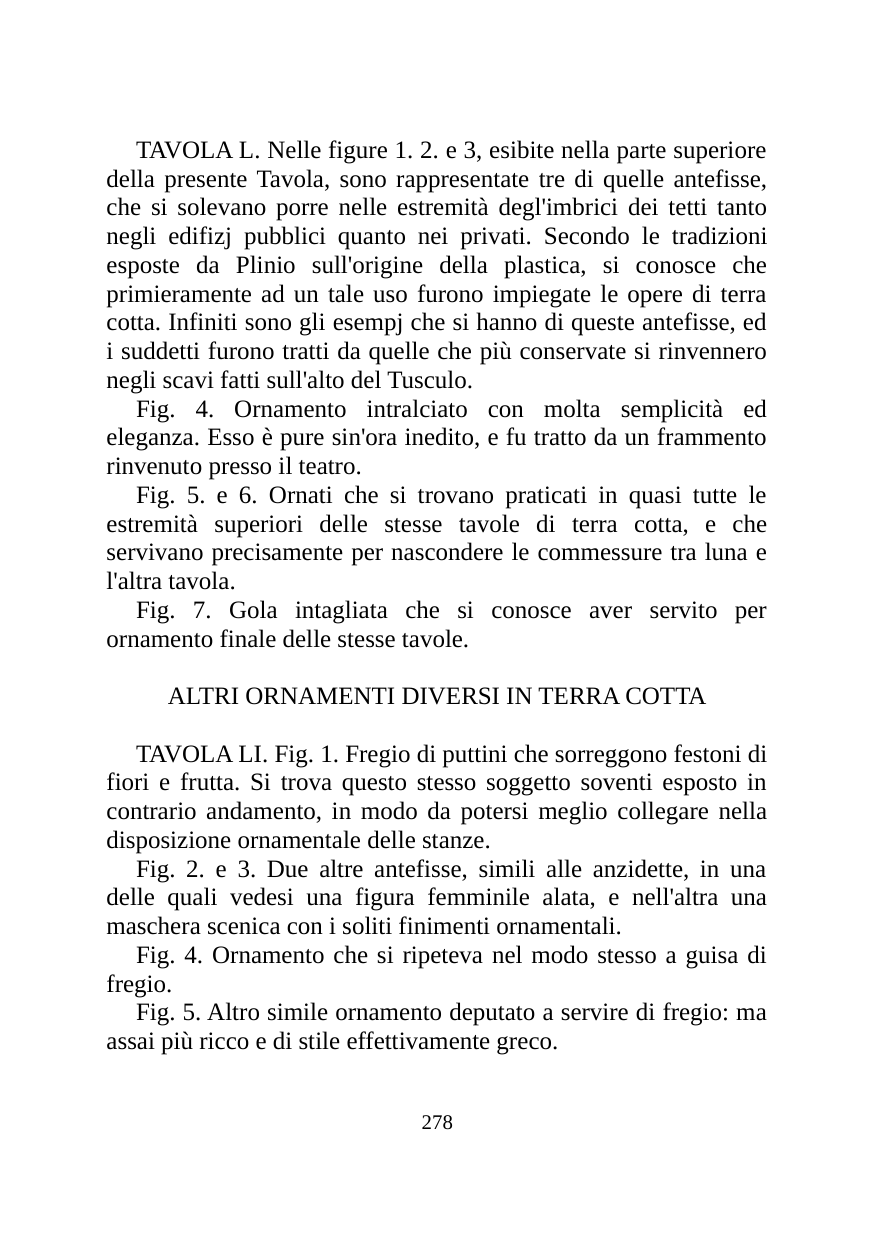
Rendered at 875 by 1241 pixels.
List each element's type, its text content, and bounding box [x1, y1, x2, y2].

text Fig. 5. Altro simile ornamento deputato a servire di fregio: ma assai più ricco e di stile effettivamente greco. [106, 997, 768, 1055]
text TAVOLA LI. Fig. 1. Fregio di puttini che sorreggono festoni di fiori e frutta. Si trova questo stesso soggetto soventi esposto in contrario andamento, in modo da potersi meglio collegare nella disposizione ornamentale delle stanze. [106, 739, 768, 854]
text Fig. 4. Ornamento intralciato con molta semplicità ed eleganza. Esso è pure sin'ora inedito, e fu tratto da un frammento rinvenuto presso il teatro. [106, 394, 768, 480]
text TAVOLA L. Nelle figure 1. 2. e 3, esibite nella parte superiore della presente Tavola, sono rappresentate tre di quelle antefisse, che si solevano porre nelle estremità degl'imbrici dei tetti tanto negli edifizj pubblici quanto nei privati. Secondo le tradizioni esposte da Plinio sull'origine della plastica, si conosce che primieramente ad un tale uso furono impiegate le opere di terra cotta. Infiniti sono gli esempj che si hanno di queste antefisse, ed i suddetti furono tratti da quelle che più conservate si rinvennero negli scavi fatti sull'alto del Tusculo. [106, 135, 768, 394]
text Fig. 5. e 6. Ornati che si trovano praticati in quasi tutte le estremità superiori delle stesse tavole di terra cotta, e che servivano precisamente per nascondere le commessure tra luna e l'altra tavola. [106, 480, 768, 595]
text Fig. 2. e 3. Due altre antefisse, simili alle anzidette, in una delle quali vedesi una figura femminile alata, e nell'altra una maschera scenica con i soliti finimenti ornamentali. [106, 854, 768, 940]
text Fig. 7. Gola intagliata che si conosce aver servito per ornamento finale delle stesse tavole. [106, 595, 768, 652]
text Fig. 4. Ornamento che si ripeteva nel modo stesso a guisa di fregio. [106, 940, 768, 997]
text ALTRI ORNAMENTI DIVERSI IN TERRA COTTA [106, 681, 768, 710]
